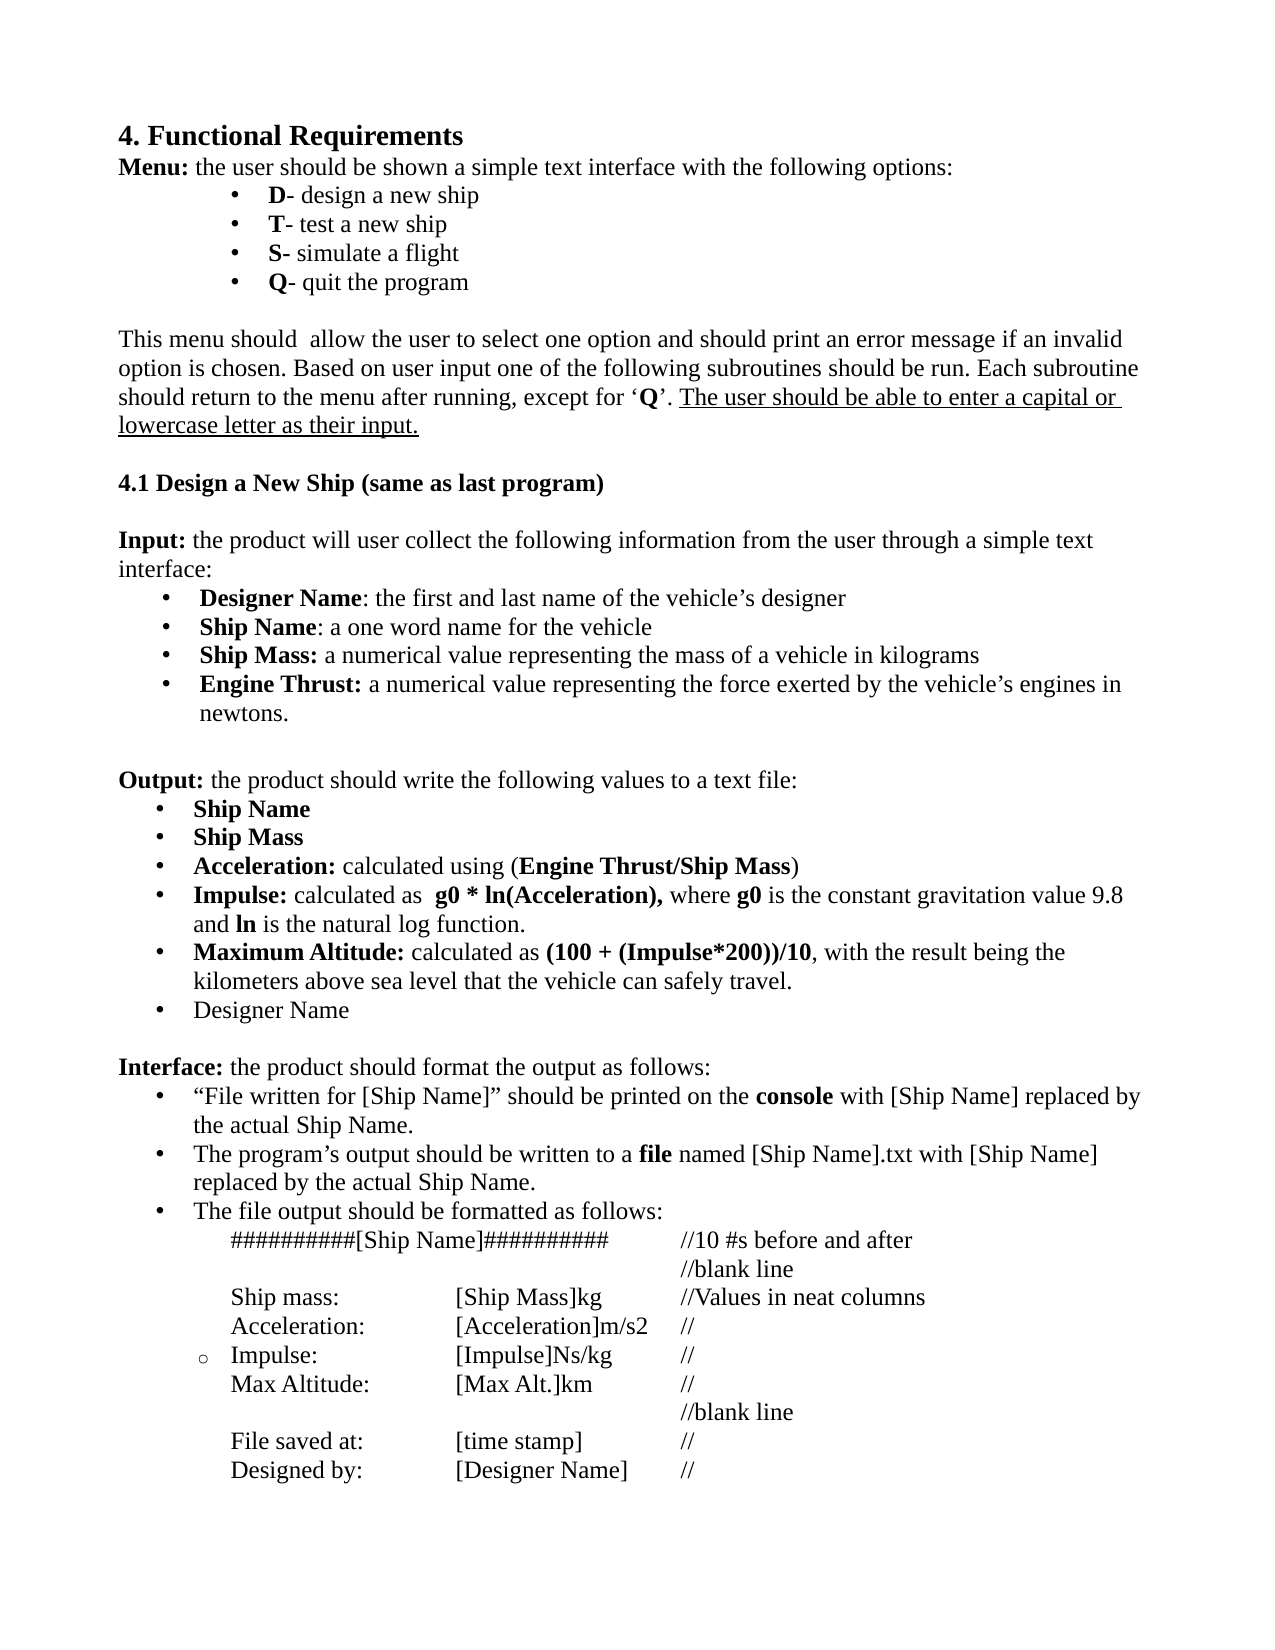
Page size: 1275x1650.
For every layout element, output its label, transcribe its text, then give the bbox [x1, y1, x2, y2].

list Ship Mass: a numerical value representing the mass of a vehicle in kilograms [162, 640, 1157, 669]
text This menu should allow the user to select one option and should print an error message if an invalid option is chosen. Based on user input one of the following subroutines should be run. Each subroutine should return to the menu after running, except for ‘Q’. The user should be able to enter a capital or lowercase letter as their input. [118, 324, 1157, 439]
text 4. Functional Requirements [118, 118, 1157, 152]
list The file output should be formatted as follows: [156, 1196, 1157, 1225]
list Maximum Altitude: calculated as (100 + (Impulse*200))/10, with the result being the kilometers above sea level that the vehicle can safely travel. [156, 937, 1157, 995]
list Impulse: calculated as g0 * ln(Acceleration), where g0 is the constant gravitation value 9.8 and ln is the natural log function. [156, 880, 1157, 937]
list Designer Name [156, 995, 1157, 1024]
text Interface: the product should format the output as follows: [118, 1052, 1157, 1081]
list Q- quit the program [231, 267, 1157, 295]
list “File written for [Ship Name]” should be printed on the console with [Ship Name] replaced by the actual Ship Name. [156, 1081, 1157, 1139]
list Designer Name: the first and last name of the vehicle’s designer [162, 583, 1157, 612]
text Menu: the user should be shown a simple text interface with the following options: [118, 152, 1157, 180]
list D- design a new ship [231, 180, 1157, 209]
text 4.1 Design a New Ship (same as last program) [118, 468, 1157, 497]
list Ship Name: a one word name for the vehicle [162, 612, 1157, 640]
list Ship Name [156, 794, 1157, 822]
list Ship Mass [156, 822, 1157, 851]
text Input: the product will user collect the following information from the user through a simple text interface: [118, 525, 1157, 583]
text Output: the product should write the following values to a text file: [118, 765, 1157, 794]
list The program’s output should be written to a file named [Ship Name].txt with [Ship Name] replaced by the actual Ship Name. [156, 1139, 1157, 1196]
list S- simulate a flight [231, 238, 1157, 267]
list Engine Thrust: a numerical value representing the force exerted by the vehicle’s engines in newtons. [162, 669, 1157, 727]
list T- test a new ship [231, 209, 1157, 238]
list Acceleration: calculated using (Engine Thrust/Ship Mass) [156, 851, 1157, 880]
